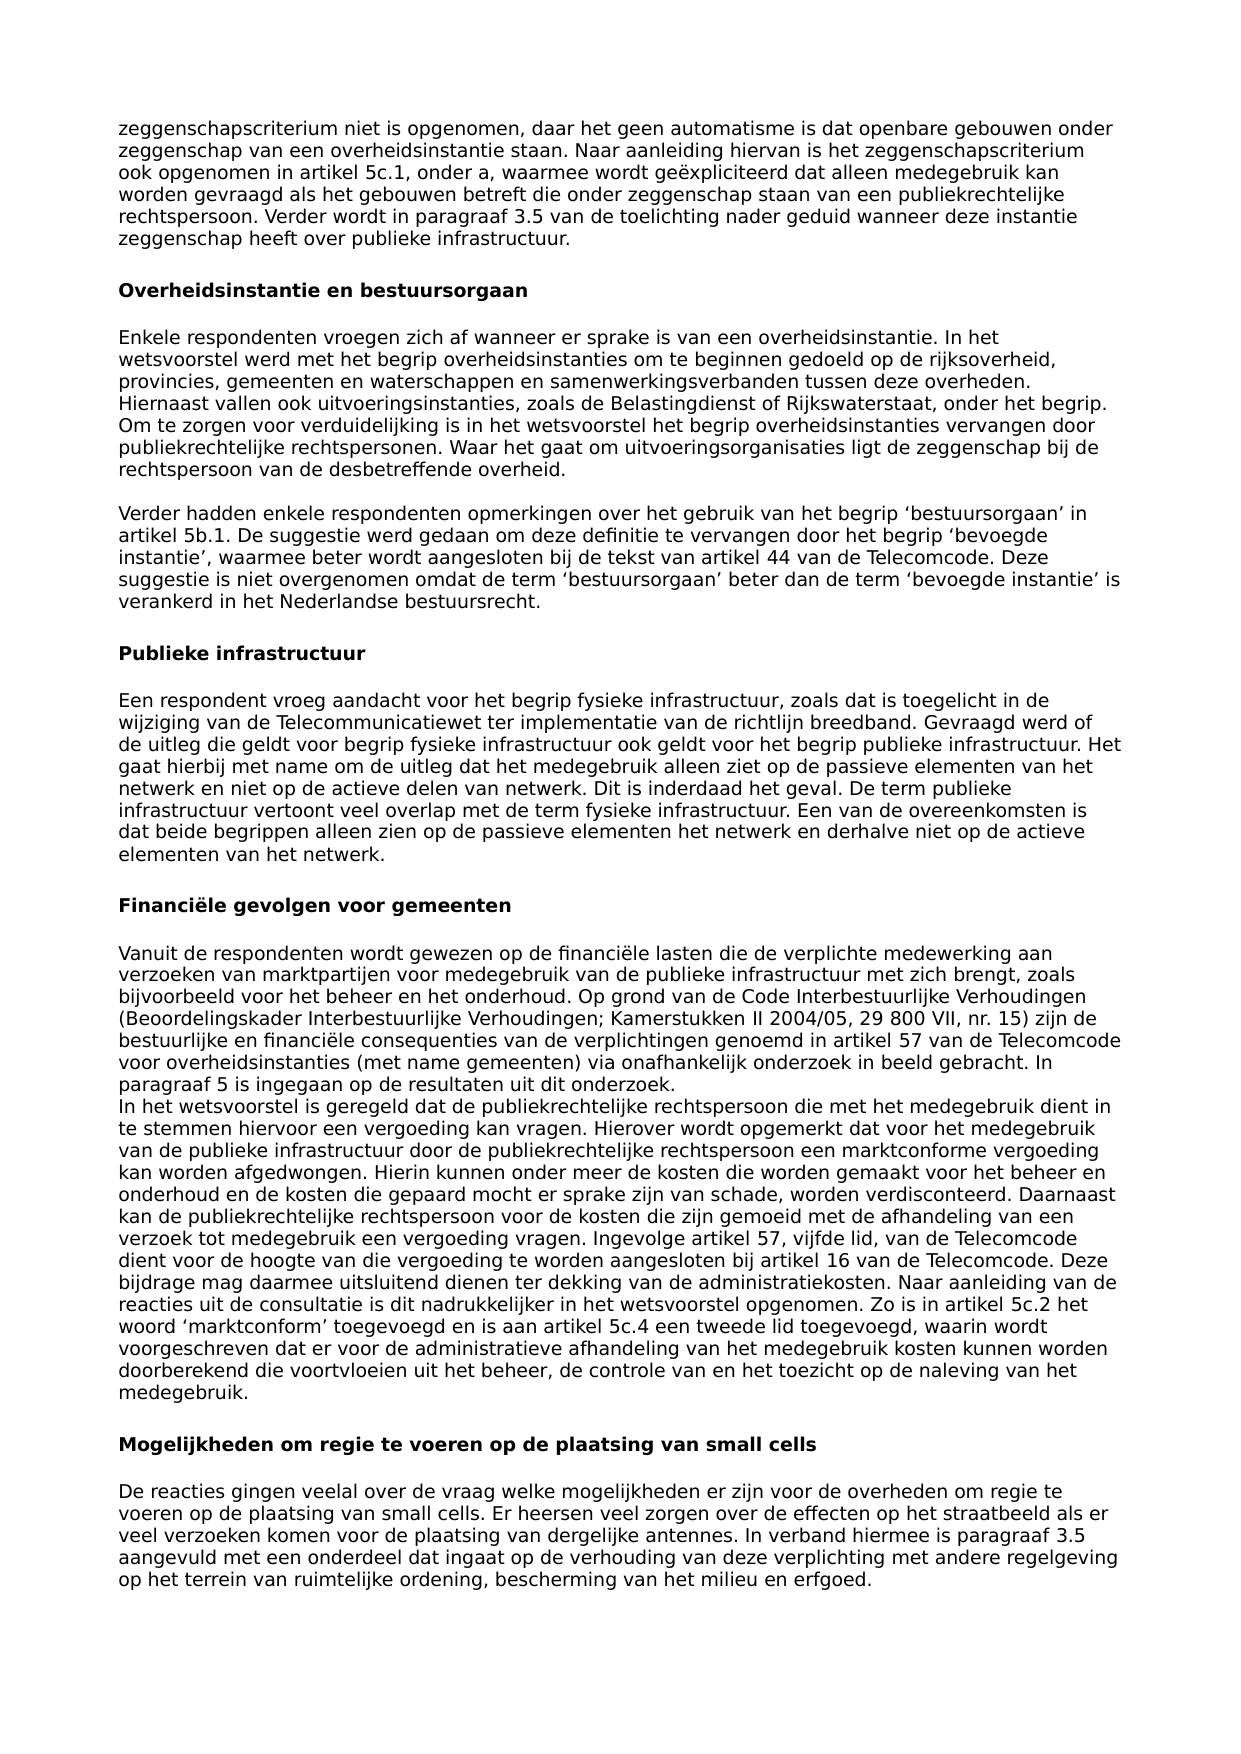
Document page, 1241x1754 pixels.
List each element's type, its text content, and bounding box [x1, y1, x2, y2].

subtitle Overheidsinstantie en bestuursorgaan [118, 280, 1122, 302]
subtitle Financiële gevolgen voor gemeenten [118, 895, 1122, 917]
subtitle Mogelijkheden om regie te voeren op de plaatsing van small cells [118, 1434, 1122, 1456]
text Enkele respondenten vroegen zich af wanneer er sprake is van een overheidsinstantie. In het wetsvoorstel werd met het begrip overheidsinstanties om te beginnen gedoeld op de rijksoverheid, provincies, gemeenten en waterschappen en samenwerkingsverbanden tussen deze overheden. Hiernaast vallen ook uitvoeringsinstanties, zoals de Belastingdienst of Rijkswaterstaat, onder het begrip. Om te zorgen voor verduidelijking is in het wetsvoorstel het begrip overheidsinstanties vervangen door publiekrechtelijke rechtspersonen. Waar het gaat om uitvoeringsorganisaties ligt de zeggenschap bij de rechtspersoon van de desbetreffende overheid. [118, 327, 1122, 481]
text Vanuit de respondenten wordt gewezen op de financiële lasten die de verplichte medewerking aan verzoeken van marktpartijen voor medegebruik van de publieke infrastructuur met zich brengt, zoals bijvoorbeeld voor het beheer en het onderhoud. Op grond van de Code Interbestuurlijke Verhoudingen (Beoordelingskader Interbestuurlijke Verhoudingen; Kamerstukken II 2004/05, 29 800 VII, nr. 15) zijn de bestuurlijke en financiële consequenties van de verplichtingen genoemd in artikel 57 van de Telecomcode voor overheidsinstanties (met name gemeenten) via onafhankelijk onderzoek in beeld gebracht. In paragraaf 5 is ingegaan op de resultaten uit dit onderzoek. [118, 942, 1122, 1096]
text De reacties gingen veelal over de vraag welke mogelijkheden er zijn voor de overheden om regie te voeren op de plaatsing van small cells. Er heersen veel zorgen over de effecten op het straatbeeld als er veel verzoeken komen voor de plaatsing van dergelijke antennes. In verband hiermee is paragraaf 3.5 aangevuld met een onderdeel dat ingaat op de verhouding van deze verplichting met andere regelgeving op het terrein van ruimtelijke ordening, bescherming van het milieu en erfgoed. [118, 1481, 1122, 1591]
text In het wetsvoorstel is geregeld dat de publiekrechtelijke rechtspersoon die met het medegebruik dient in te stemmen hiervoor een vergoeding kan vragen. Hierover wordt opgemerkt dat voor het medegebruik van de publieke infrastructuur door de publiekrechtelijke rechtspersoon een marktconforme vergoeding kan worden afgedwongen. Hierin kunnen onder meer de kosten die worden gemaakt voor het beheer en onderhoud en de kosten die gepaard mocht er sprake zijn van schade, worden verdisconteerd. Daarnaast kan de publiekrechtelijke rechtspersoon voor de kosten die zijn gemoeid met de afhandeling van een verzoek tot medegebruik een vergoeding vragen. Ingevolge artikel 57, vijfde lid, van de Telecomcode dient voor de hoogte van die vergoeding te worden aangesloten bij artikel 16 van de Telecomcode. Deze bijdrage mag daarmee uitsluitend dienen ter dekking van de administratiekosten. Naar aanleiding van de reacties uit de consultatie is dit nadrukkelijker in het wetsvoorstel opgenomen. Zo is in artikel 5c.2 het woord ‘marktconform’ toegevoegd en is aan artikel 5c.4 een tweede lid toegevoegd, waarin wordt voorgeschreven dat er voor de administratieve afhandeling van het medegebruik kosten kunnen worden doorberekend die voortvloeien uit het beheer, de controle van en het toezicht op de naleving van het medegebruik. [118, 1096, 1122, 1404]
text Verder hadden enkele respondenten opmerkingen over het gebruik van het begrip ‘bestuursorgaan’ in artikel 5b.1. De suggestie werd gedaan om deze definitie te vervangen door het begrip ‘bevoegde instantie’, waarmee beter wordt aangesloten bij de tekst van artikel 44 van de Telecomcode. Deze suggestie is niet overgenomen omdat de term ‘bestuursorgaan’ beter dan de term ‘bevoegde instantie’ is verankerd in het Nederlandse bestuursrecht. [118, 503, 1122, 613]
subtitle Publieke infrastructuur [118, 643, 1122, 664]
text Een respondent vroeg aandacht voor het begrip fysieke infrastructuur, zoals dat is toegelicht in de wijziging van de Telecommunicatiewet ter implementatie van de richtlijn breedband. Gevraagd werd of de uitleg die geldt voor begrip fysieke infrastructuur ook geldt voor het begrip publieke infrastructuur. Het gaat hierbij met name om de uitleg dat het medegebruik alleen ziet op de passieve elementen van het netwerk en niet op de actieve delen van netwerk. Dit is inderdaad het geval. De term publieke infrastructuur vertoont veel overlap met de term fysieke infrastructuur. Een van de overeenkomsten is dat beide begrippen alleen zien op de passieve elementen het netwerk en derhalve niet op de actieve elementen van het netwerk. [118, 689, 1122, 865]
text zeggenschapscriterium niet is opgenomen, daar het geen automatisme is dat openbare gebouwen onder zeggenschap van een overheidsinstantie staan. Naar aanleiding hiervan is het zeggenschapscriterium ook opgenomen in artikel 5c.1, onder a, waarmee wordt geëxpliciteerd dat alleen medegebruik kan worden gevraagd als het gebouwen betreft die onder zeggenschap staan van een publiekrechtelijke rechtspersoon. Verder wordt in paragraaf 3.5 van de toelichting nader geduid wanneer deze instantie zeggenschap heeft over publieke infrastructuur. [118, 118, 1122, 250]
